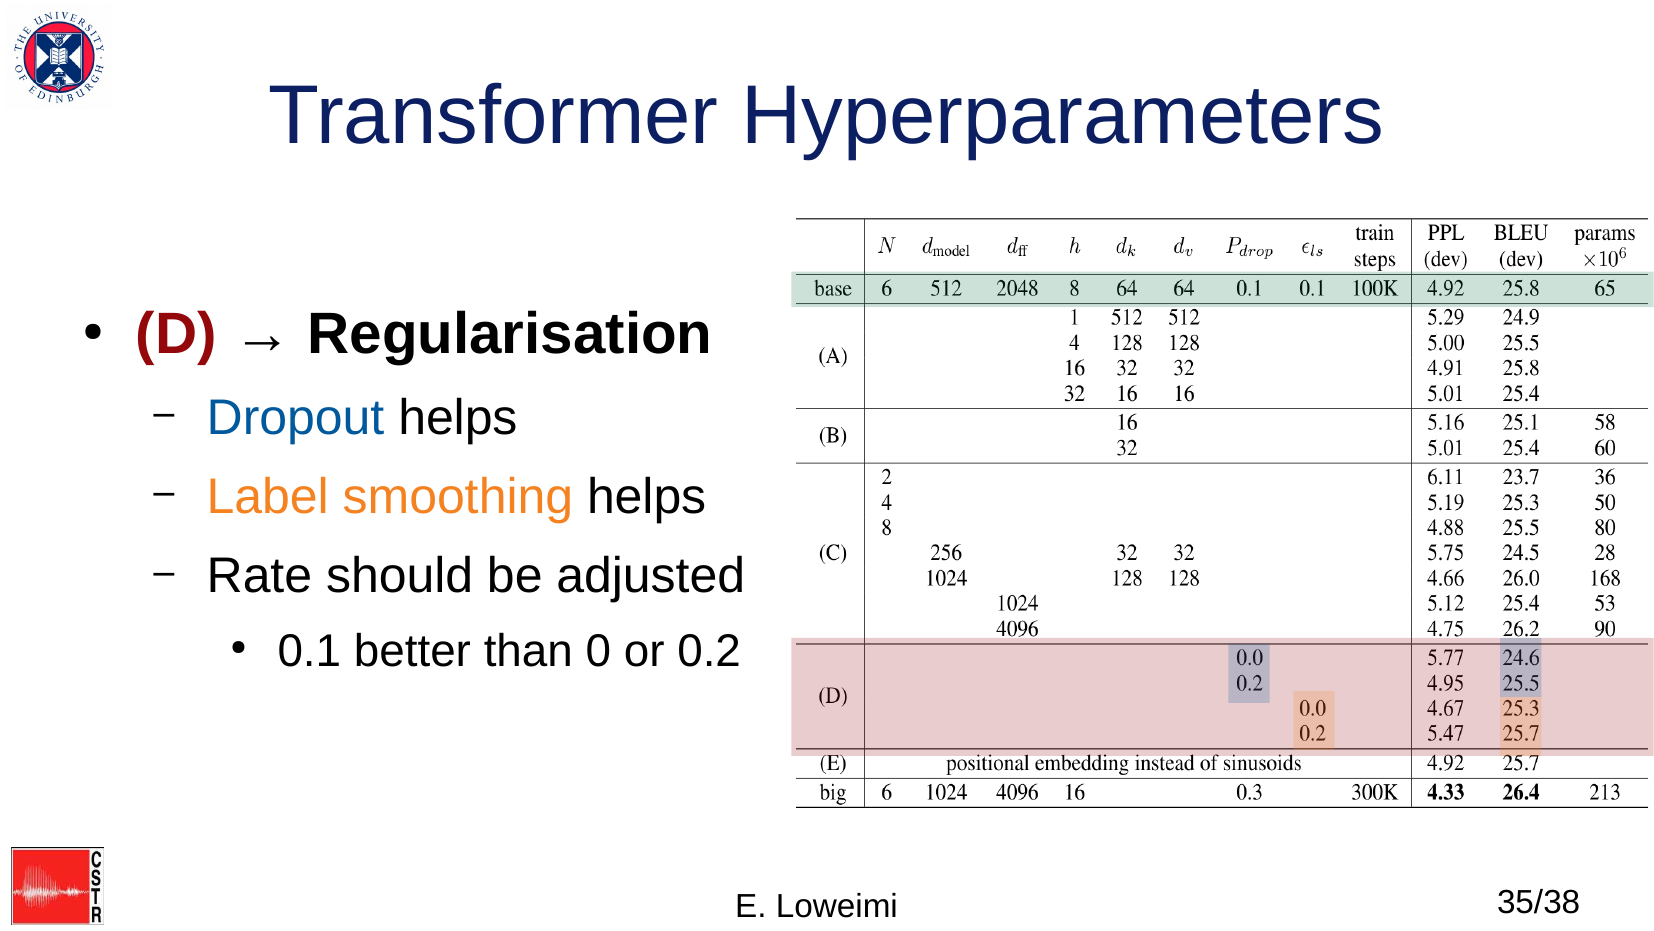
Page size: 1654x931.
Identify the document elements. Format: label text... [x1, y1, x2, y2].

text_box [791, 271, 1654, 308]
title Transformer Hyperparameters [82, 37, 1571, 193]
picture [6, 4, 113, 110]
picture [791, 212, 1654, 271]
text_box 35/38 [1482, 876, 1625, 931]
list (D) → Regularisation Dropout helps Label smoothing helps Rate should be adjusted 0.1 better than 0 or 0.2 [64, 205, 762, 746]
picture [11, 847, 104, 925]
text_box E. Loweimi [720, 879, 934, 931]
picture [791, 308, 1654, 637]
picture [791, 756, 1654, 814]
text_box [791, 637, 1654, 756]
